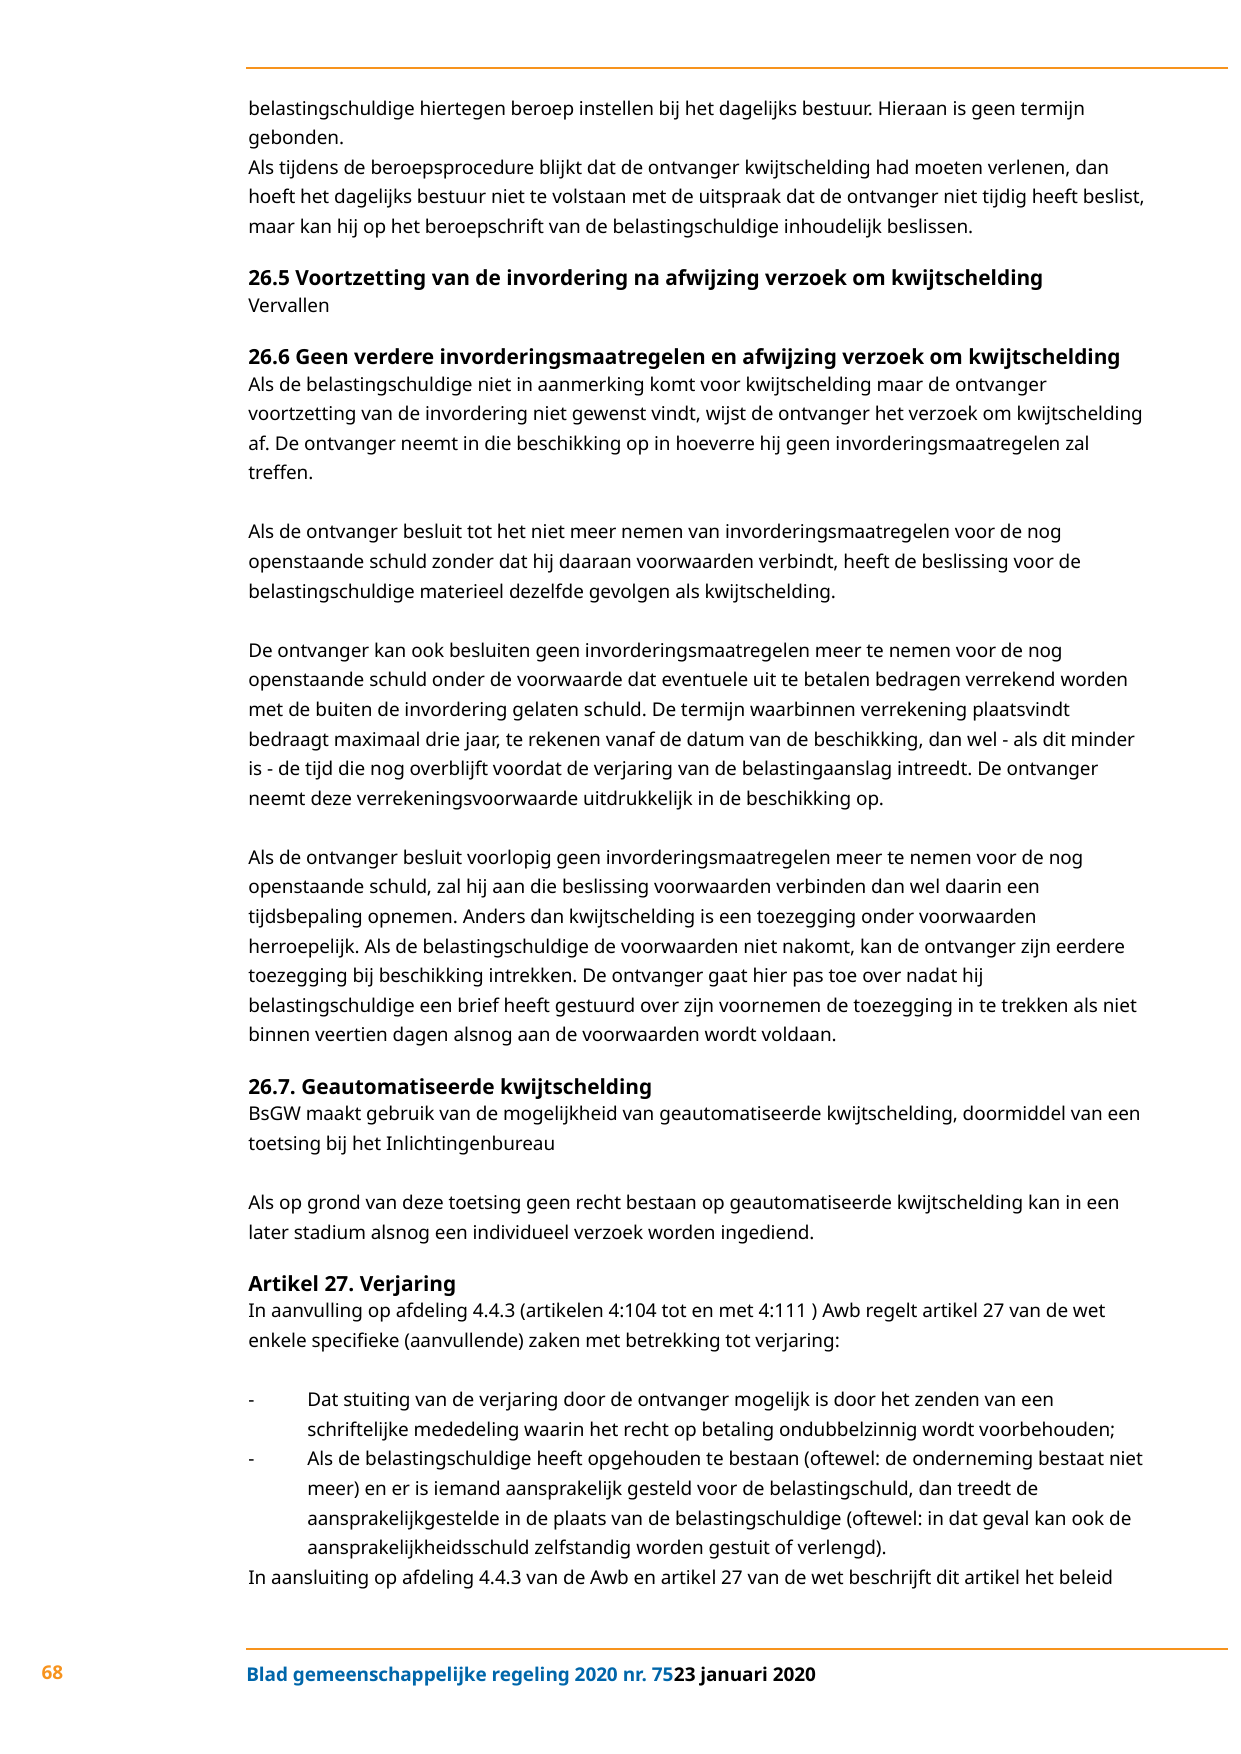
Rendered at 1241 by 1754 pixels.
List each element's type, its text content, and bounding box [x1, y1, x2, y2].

text belastingschuldige hiertegen beroep instellen bij het dagelijks bestuur. Hieraan is geen termijn gebonden. [248, 95, 1152, 150]
text In aansluiting op afdeling 4.4.3 van de Awb en artikel 27 van de wet beschrijft dit artikel het beleid [248, 1564, 1152, 1590]
list Dat stuiting van de verjaring door de ontvanger mogelijk is door het zenden van een schriftelijke mededeling waarin het recht op betaling ondubbelzinnig wordt voorbehouden; [248, 1386, 1152, 1442]
text Artikel 27. Verjaring [248, 1269, 1152, 1298]
list Als de belastingschuldige heeft opgehouden te bestaan (oftewel: de onderneming bestaat niet meer) en er is iemand aansprakelijk gesteld voor de belastingschuld, dan treedt de aansprakelijkgestelde in de plaats van de belastingschuldige (oftewel: in dat geval kan ook de aansprakelijkheidsschuld zelfstandig worden gestuit of verlengd). [248, 1446, 1152, 1560]
text De ontvanger kan ook besluiten geen invorderingsmaatregelen meer te nemen voor de nog openstaande schuld onder de voorwaarde dat eventuele uit te betalen bedragen verrekend worden met de buiten de invordering gelaten schuld. De termijn waarbinnen verrekening plaatsvindt bedraagt maximaal drie jaar, te rekenen vanaf de datum van de beschikking, dan wel - als dit minder is - de tijd die nog overblijft voordat de verjaring van de belastingaanslag intreedt. De ontvanger neemt deze verrekeningsvoorwaarde uitdrukkelijk in de beschikking op. [248, 637, 1152, 811]
text BsGW maakt gebruik van de mogelijkheid van geautomatiseerde kwijtschelding, doormiddel van een toetsing bij het Inlichtingenbureau [248, 1101, 1152, 1156]
text Als tijdens de beroepsprocedure blijkt dat de ontvanger kwijtschelding had moeten verlenen, dan hoeft het dagelijks bestuur niet te volstaan met de uitspraak dat de ontvanger niet tijdig heeft beslist, maar kan hij op het beroepschrift van de belastingschuldige inhoudelijk beslissen. [248, 154, 1152, 239]
text Als de ontvanger besluit tot het niet meer nemen van invorderingsmaatregelen voor de nog openstaande schuld zonder dat hij daaraan voorwaarden verbindt, heeft de beslissing voor de belastingschuldige materieel dezelfde gevolgen als kwijtschelding. [248, 519, 1152, 604]
text 26.5 Voortzetting van de invordering na afwijzing verzoek om kwijtschelding [248, 263, 1152, 292]
text Als op grond van deze toetsing geen recht bestaan op geautomatiseerde kwijtschelding kan in een later stadium alsnog een individueel verzoek worden ingediend. [248, 1189, 1152, 1244]
text Als de belastingschuldige niet in aanmerking komt voor kwijtschelding maar de ontvanger voortzetting van de invordering niet gewenst vindt, wijst de ontvanger het verzoek om kwijtschelding af. De ontvanger neemt in die beschikking op in hoeverre hij geen invorderingsmaatregelen zal treffen. [248, 371, 1152, 485]
text Vervallen [248, 292, 1152, 318]
text Als de ontvanger besluit voorlopig geen invorderingsmaatregelen meer te nemen voor de nog openstaande schuld, zal hij aan die beslissing voorwaarden verbinden dan wel daarin een tijdsbepaling opnemen. Anders dan kwijtschelding is een toezegging onder voorwaarden herroepelijk. Als de belastingschuldige de voorwaarden niet nakomt, kan de ontvanger zijn eerdere toezegging bij beschikking intrekken. De ontvanger gaat hier pas toe over nadat hij belastingschuldige een brief heeft gestuurd over zijn voornemen de toezegging in te trekken als niet binnen veertien dagen alsnog aan de voorwaarden wordt voldaan. [248, 844, 1152, 1047]
picture [41, 47, 231, 172]
text 26.6 Geen verdere invorderingsmaatregelen en afwijzing verzoek om kwijtschelding [248, 342, 1152, 371]
text In aanvulling op afdeling 4.4.3 (artikelen 4:104 tot en met 4:111 ) Awb regelt artikel 27 van de wet enkele specifieke (aanvullende) zaken met betrekking tot verjaring: [248, 1298, 1152, 1353]
text 26.7. Geautomatiseerde kwijtschelding [248, 1072, 1152, 1101]
